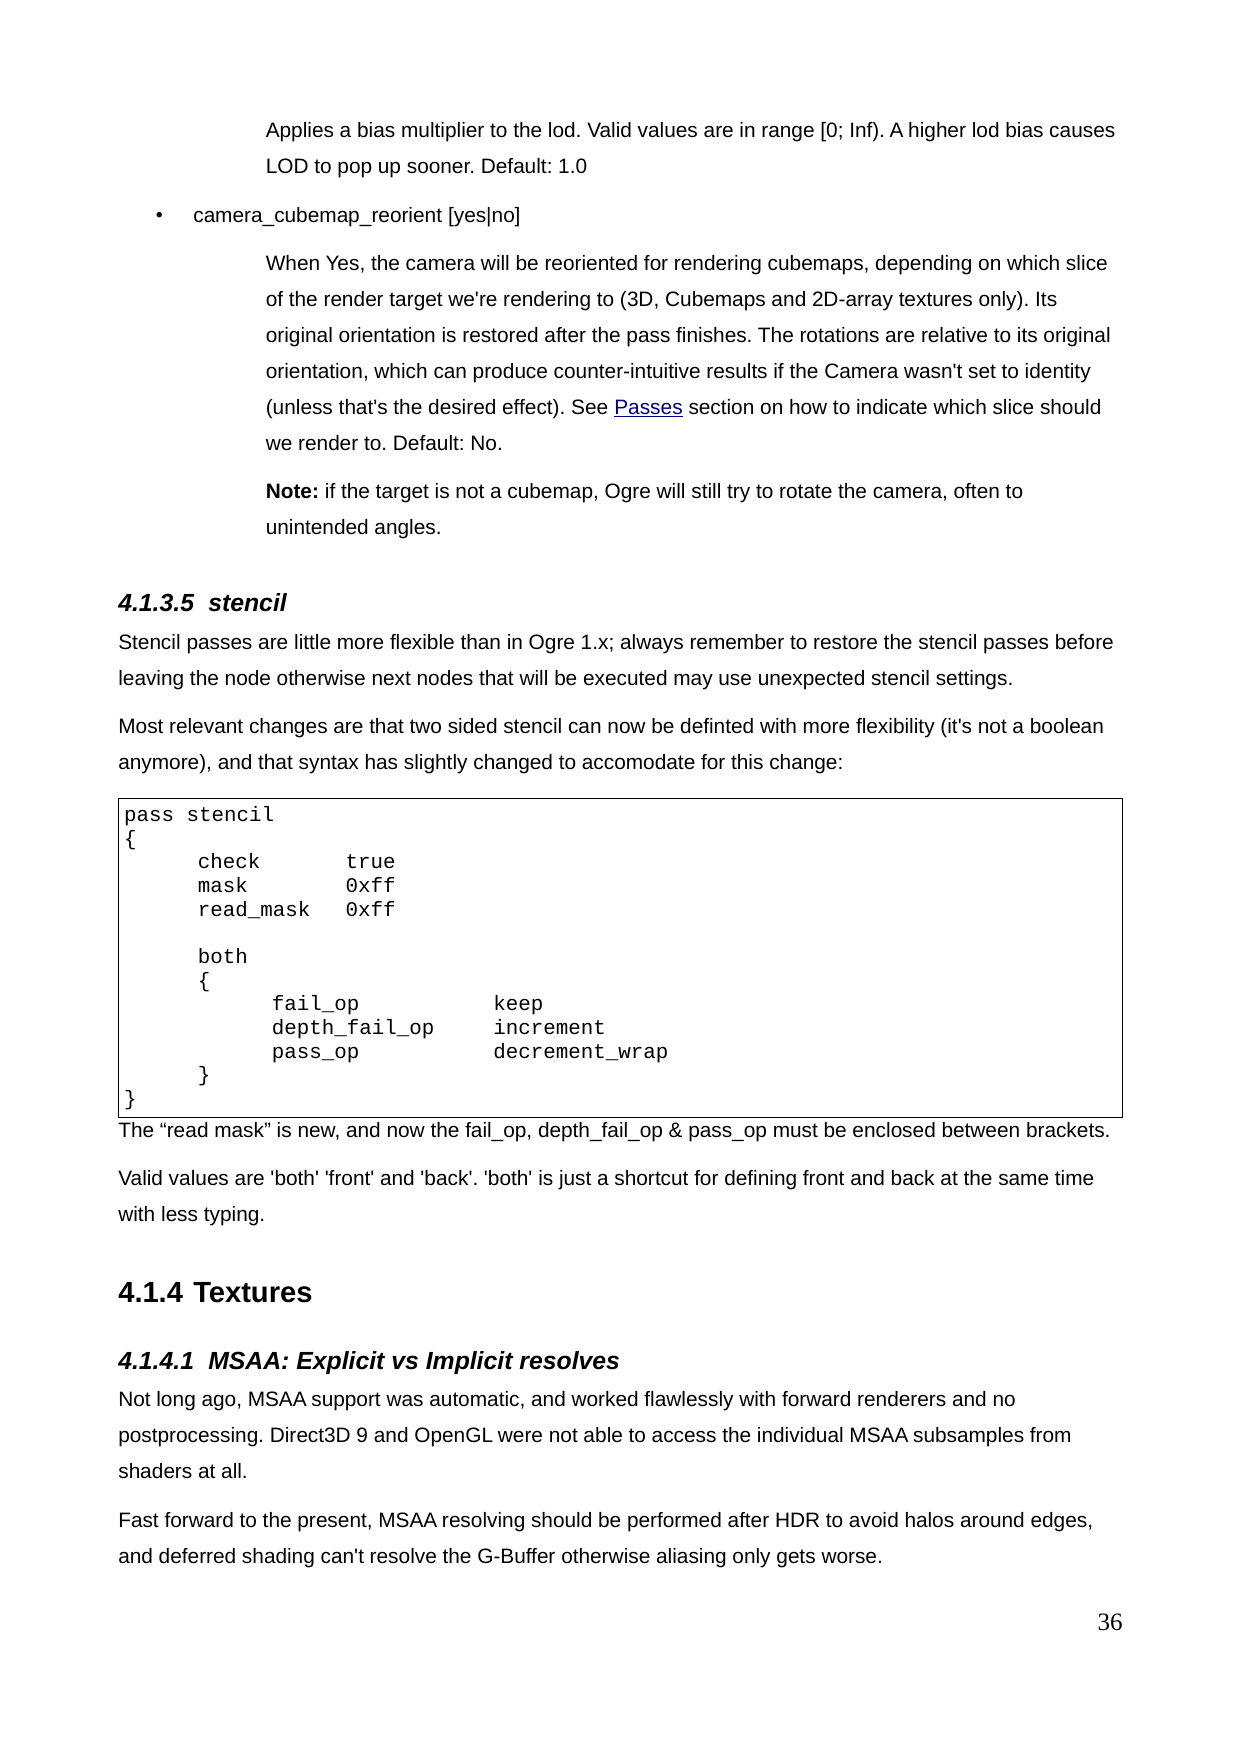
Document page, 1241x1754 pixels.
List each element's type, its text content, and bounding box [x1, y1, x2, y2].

subtitle MSAA: Explicit vs Implicit resolves [118, 1346, 1122, 1375]
text Applies a bias multiplier to the lod. Valid values are in range [0; Inf). A higher lod bias causes LOD to pop up sooner. Default: 1.0 [266, 118, 1122, 178]
text Stencil passes are little more flexible than in Ogre 1.x; always remember to restore the stencil passes before leaving the node otherwise next nodes that will be executed may use unexpected stencil settings. [118, 629, 1122, 689]
table_header pass stencil { check true mask 0xff read_mask 0xff both { fail_op keep depth_fail_op increment pass_op decrement_wrap } } [119, 799, 1122, 1117]
text The “read mask” is new, and now the fail_op, depth_fail_op & pass_op must be enclosed between brackets. [118, 1118, 1122, 1141]
subtitle stencil [118, 588, 1122, 617]
list camera_cubemap_reorient [yes|no] [156, 202, 1122, 227]
text Note: if the target is not a cubemap, Ogre will still try to rotate the camera, often to unintended angles. [266, 479, 1122, 539]
text Not long ago, MSAA support was automatic, and worked flawlessly with forward renderers and no postprocessing. Direct3D 9 and OpenGL were not able to access the individual MSAA subsamples from shaders at all. [118, 1387, 1122, 1483]
subtitle Textures [118, 1275, 1122, 1309]
text Fast forward to the present, MSAA resolving should be performed after HDR to avoid halos around edges, and deferred shading can't resolve the G-Buffer otherwise aliasing only gets worse. [118, 1508, 1122, 1567]
text Most relevant changes are that two sided stencil can now be definted with more flexibility (it's not a boolean anymore), and that syntax has slightly changed to accomodate for this change: [118, 714, 1122, 774]
text When Yes, the camera will be reoriented for rendering cubemaps, depending on which slice of the render target we're rendering to (3D, Cubemaps and 2D-array textures only). Its original orientation is restored after the pass finishes. The rotations are relative to its original orientation, which can produce counter-intuitive results if the Camera wasn't set to identity (unless that's the desired effect). See Passes section on how to indicate which slice should we render to. Default: No. [266, 251, 1122, 455]
text Valid values are 'both' 'front' and 'back'. 'both' is just a shortcut for defining front and back at the same time with less typing. [118, 1166, 1122, 1226]
